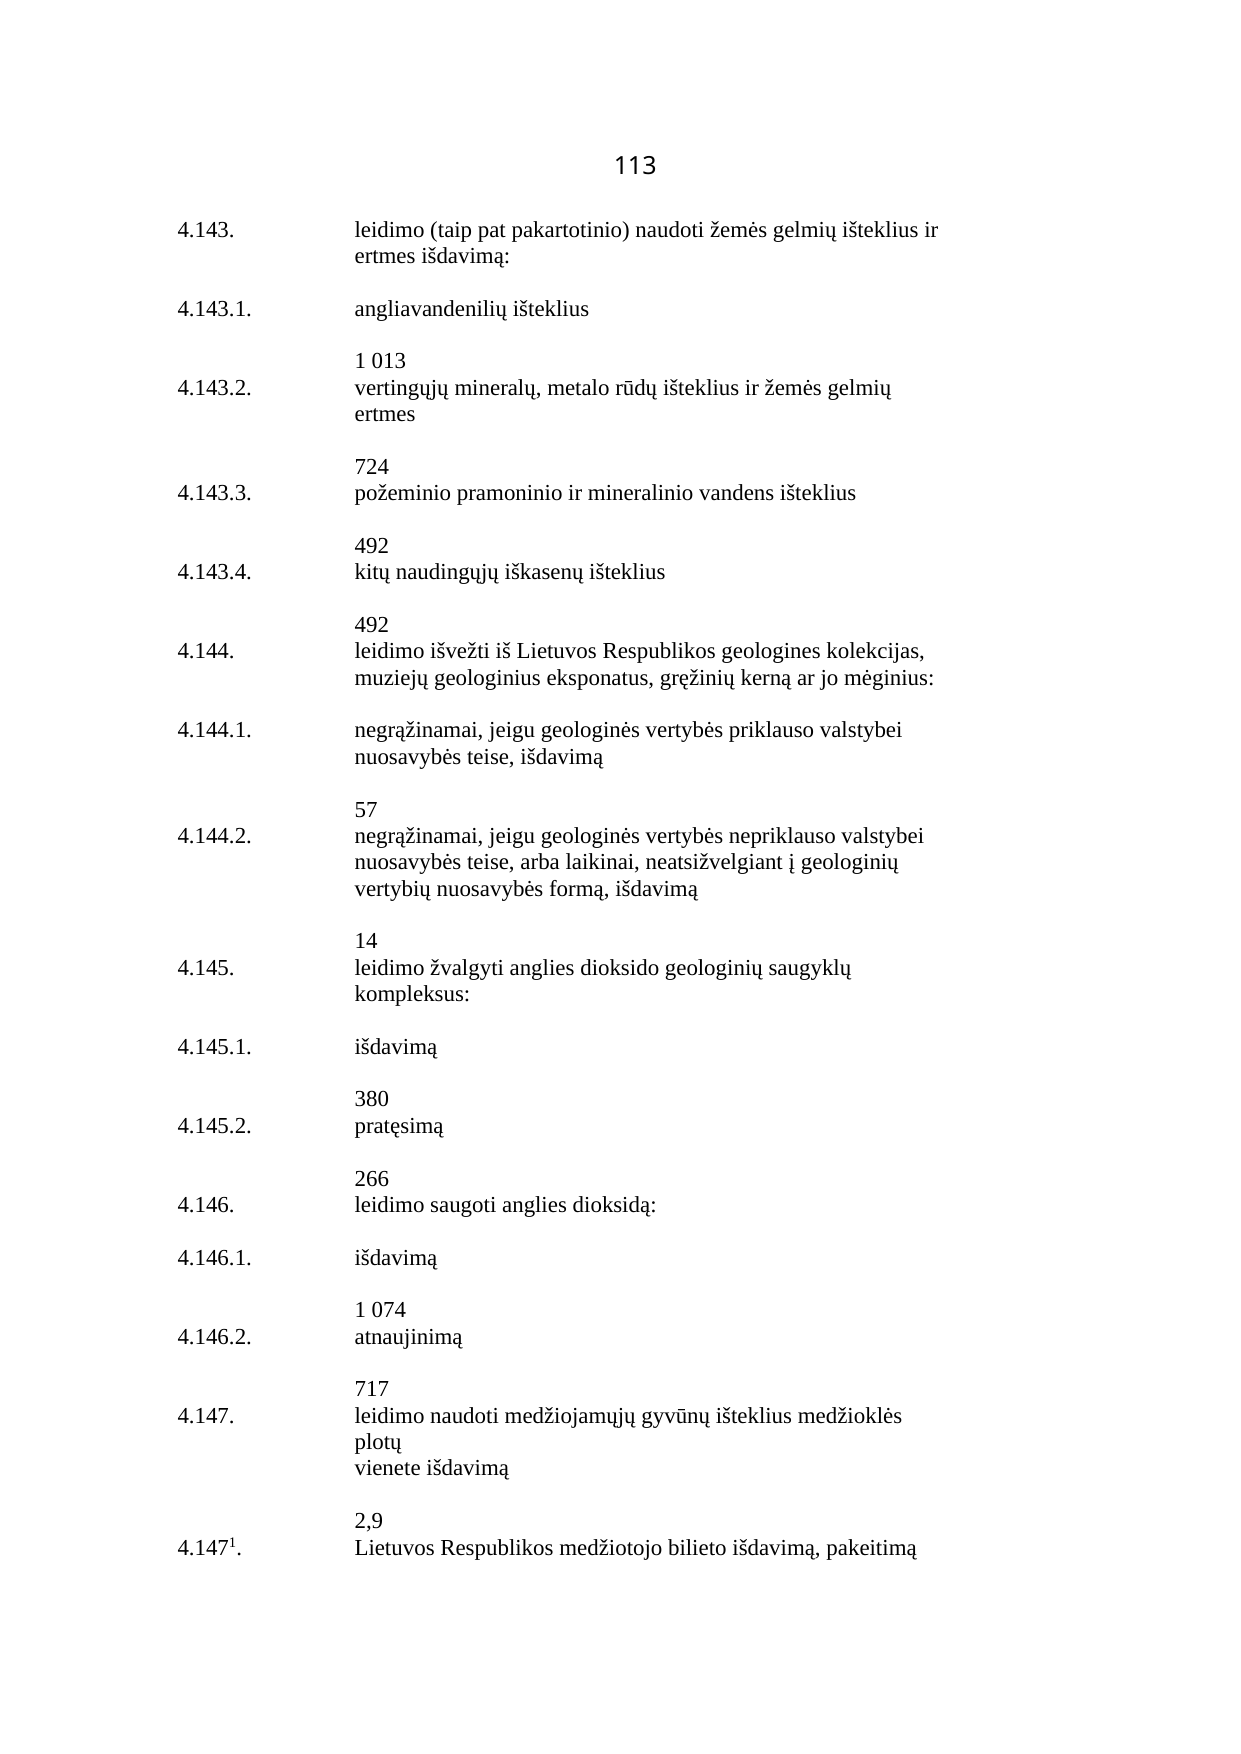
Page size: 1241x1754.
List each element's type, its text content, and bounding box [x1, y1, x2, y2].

text 4.146.1. išdavimą 1 074 [177, 1244, 945, 1323]
text 4.145. leidimo žvalgyti anglies dioksido geologinių saugyklų kompleksus: [177, 954, 945, 1033]
text vienete išdavimą 2,9 [354, 1454, 945, 1533]
text 4.1471. Lietuvos Respublikos medžiotojo bilieto išdavimą, pakeitimą [177, 1533, 945, 1560]
text 4.144.2. negrąžinamai, jeigu geologinės vertybės nepriklauso valstybei [177, 822, 945, 848]
text 4.144. leidimo išvežti iš Lietuvos Respublikos geologines kolekcijas, [177, 637, 945, 664]
text 4.145.2. pratęsimą 266 [177, 1112, 945, 1191]
text nuosavybės teise, išdavimą 57 [354, 743, 945, 822]
text 4.143.2. vertingųjų mineralų, metalo rūdų išteklius ir žemės gelmių ertmes 724 [177, 374, 945, 479]
text 4.145.1. išdavimą 380 [177, 1033, 945, 1112]
text muziejų geologinius eksponatus, gręžinių kerną ar jo mėginius: [354, 664, 945, 717]
text vertybių nuosavybės formą, išdavimą 14 [354, 875, 945, 954]
text 4.143.4. kitų naudingųjų iškasenų išteklius 492 [177, 558, 945, 637]
text 4.143.3. požeminio pramoninio ir mineralinio vandens išteklius 492 [177, 479, 945, 558]
text 4.143.1. angliavandenilių išteklius 1 013 [177, 295, 945, 374]
text 4.144.1. negrąžinamai, jeigu geologinės vertybės priklauso valstybei [177, 717, 945, 743]
text ertmes išdavimą: [354, 242, 945, 295]
text 4.146.2. atnaujinimą 717 [177, 1323, 945, 1402]
text 4.143. leidimo (taip pat pakartotinio) naudoti žemės gelmių išteklius ir [177, 216, 945, 242]
text 4.147. leidimo naudoti medžiojamųjų gyvūnų išteklius medžioklės plotų [177, 1402, 945, 1454]
text 4.146. leidimo saugoti anglies dioksidą: [177, 1191, 945, 1244]
text nuosavybės teise, arba laikinai, neatsižvelgiant į geologinių [354, 848, 945, 875]
